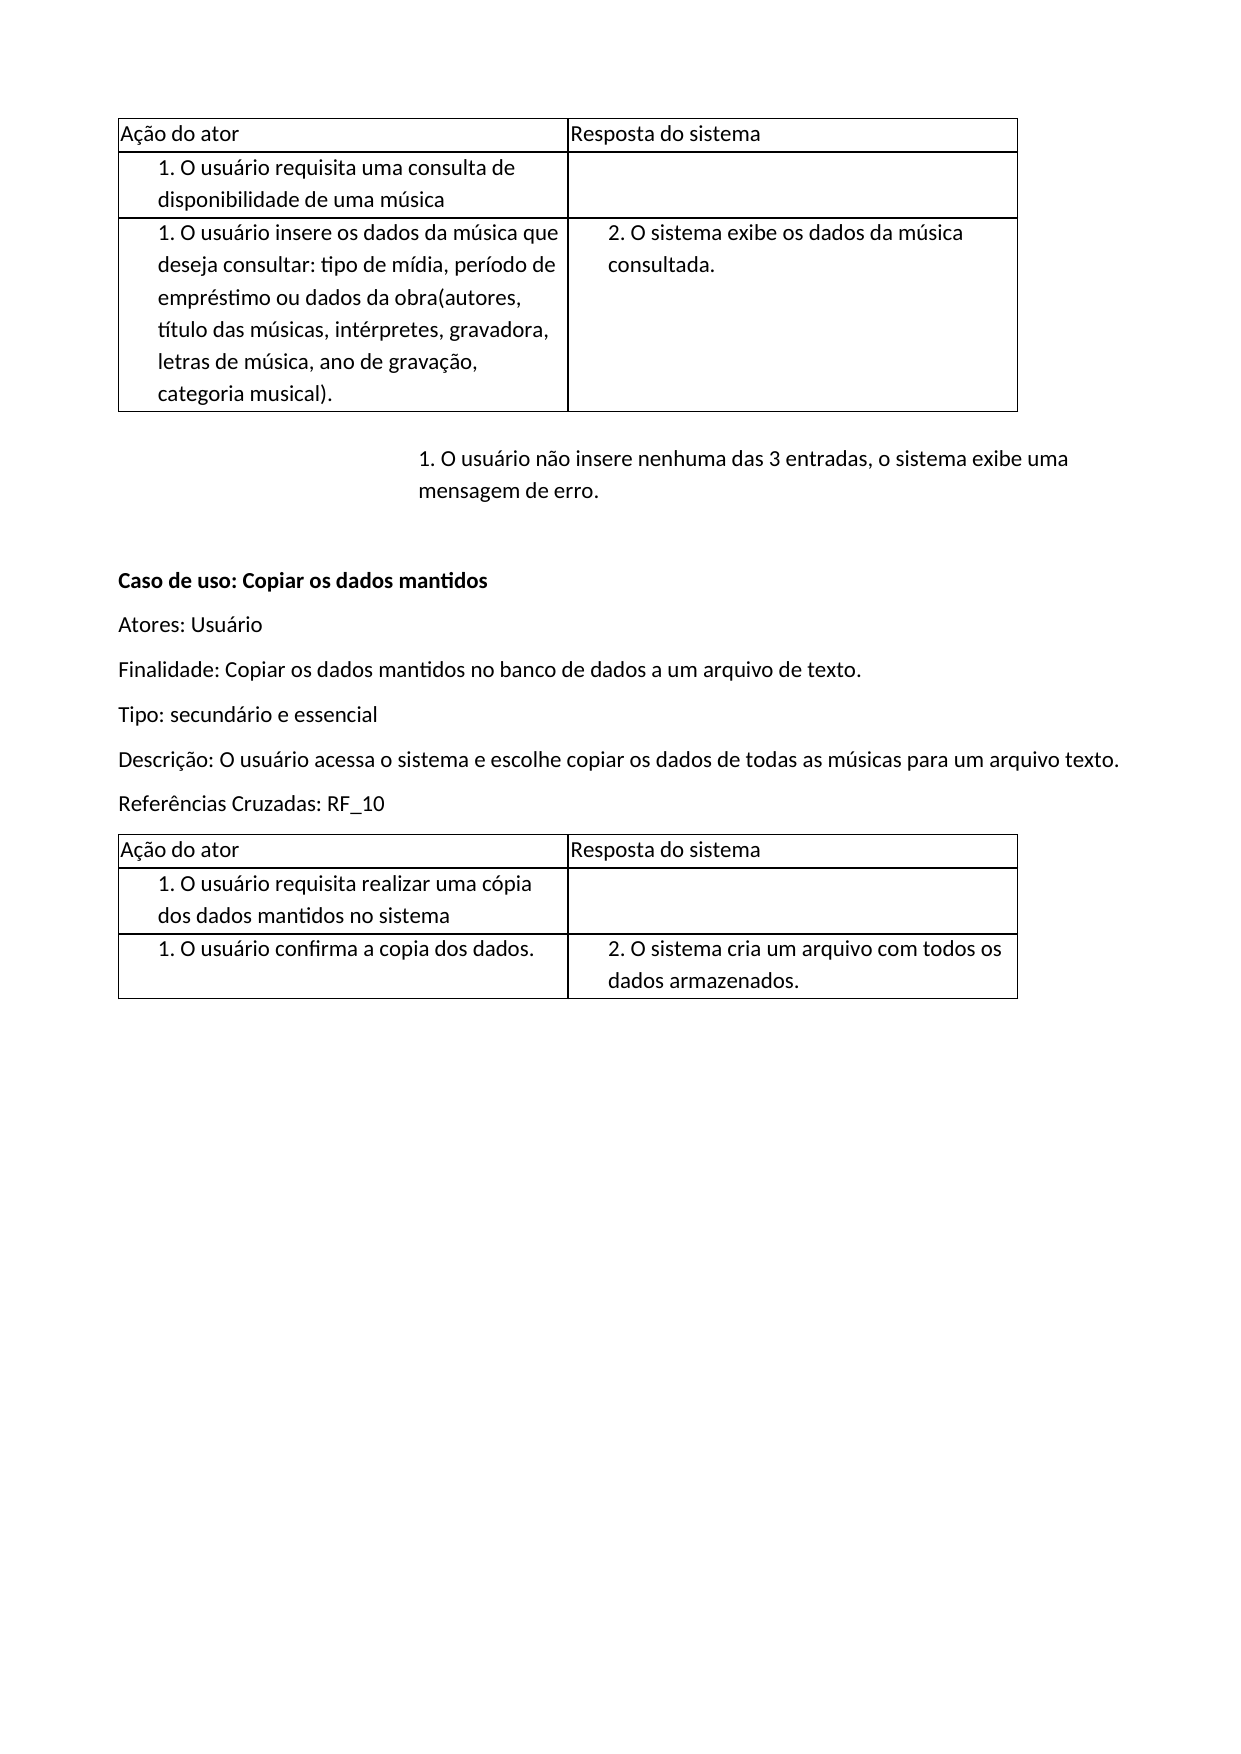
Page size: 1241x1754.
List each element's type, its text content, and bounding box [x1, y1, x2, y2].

text Referências Cruzadas: RF_10 [118, 789, 1122, 817]
table_cell 1. O usuário insere os dados da música que deseja consultar: tipo de mídia, período de empréstimo ou dados da obra(autores, título das músicas, intérpretes, gravadora, letras de música, ano de gravação, categoria musical). [119, 219, 567, 411]
table_header Ação do ator [119, 119, 567, 151]
table_cell 1. O usuário confirma a copia dos dados. [119, 935, 567, 998]
table_cell 1. O usuário requisita realizar uma cópia dos dados mantidos no sistema [119, 869, 567, 933]
table_header Resposta do sistema [569, 835, 1017, 867]
table_header Resposta do sistema [569, 119, 1017, 151]
table_cell [569, 153, 1017, 217]
table_cell 2. O sistema cria um arquivo com todos os dados armazenados. [569, 935, 1017, 998]
table_cell 1. O usuário requisita uma consulta de disponibilidade de uma música [119, 153, 567, 217]
text Tipo: secundário e essencial [118, 700, 1122, 728]
text Finalidade: Copiar os dados mantidos no banco de dados a um arquivo de texto. [118, 655, 1122, 683]
text Caso de uso: Copiar os dados mantidos [118, 566, 1122, 594]
table_header Ação do ator [119, 835, 567, 867]
text 1. O usuário não insere nenhuma das 3 entradas, o sistema exibe uma mensagem de erro. [418, 444, 1122, 504]
text Atores: Usuário [118, 611, 1122, 639]
table_cell 2. O sistema exibe os dados da música consultada. [569, 219, 1017, 411]
table_cell [569, 869, 1017, 933]
text Descrição: O usuário acessa o sistema e escolhe copiar os dados de todas as músicas para um arquivo texto. [118, 745, 1122, 773]
